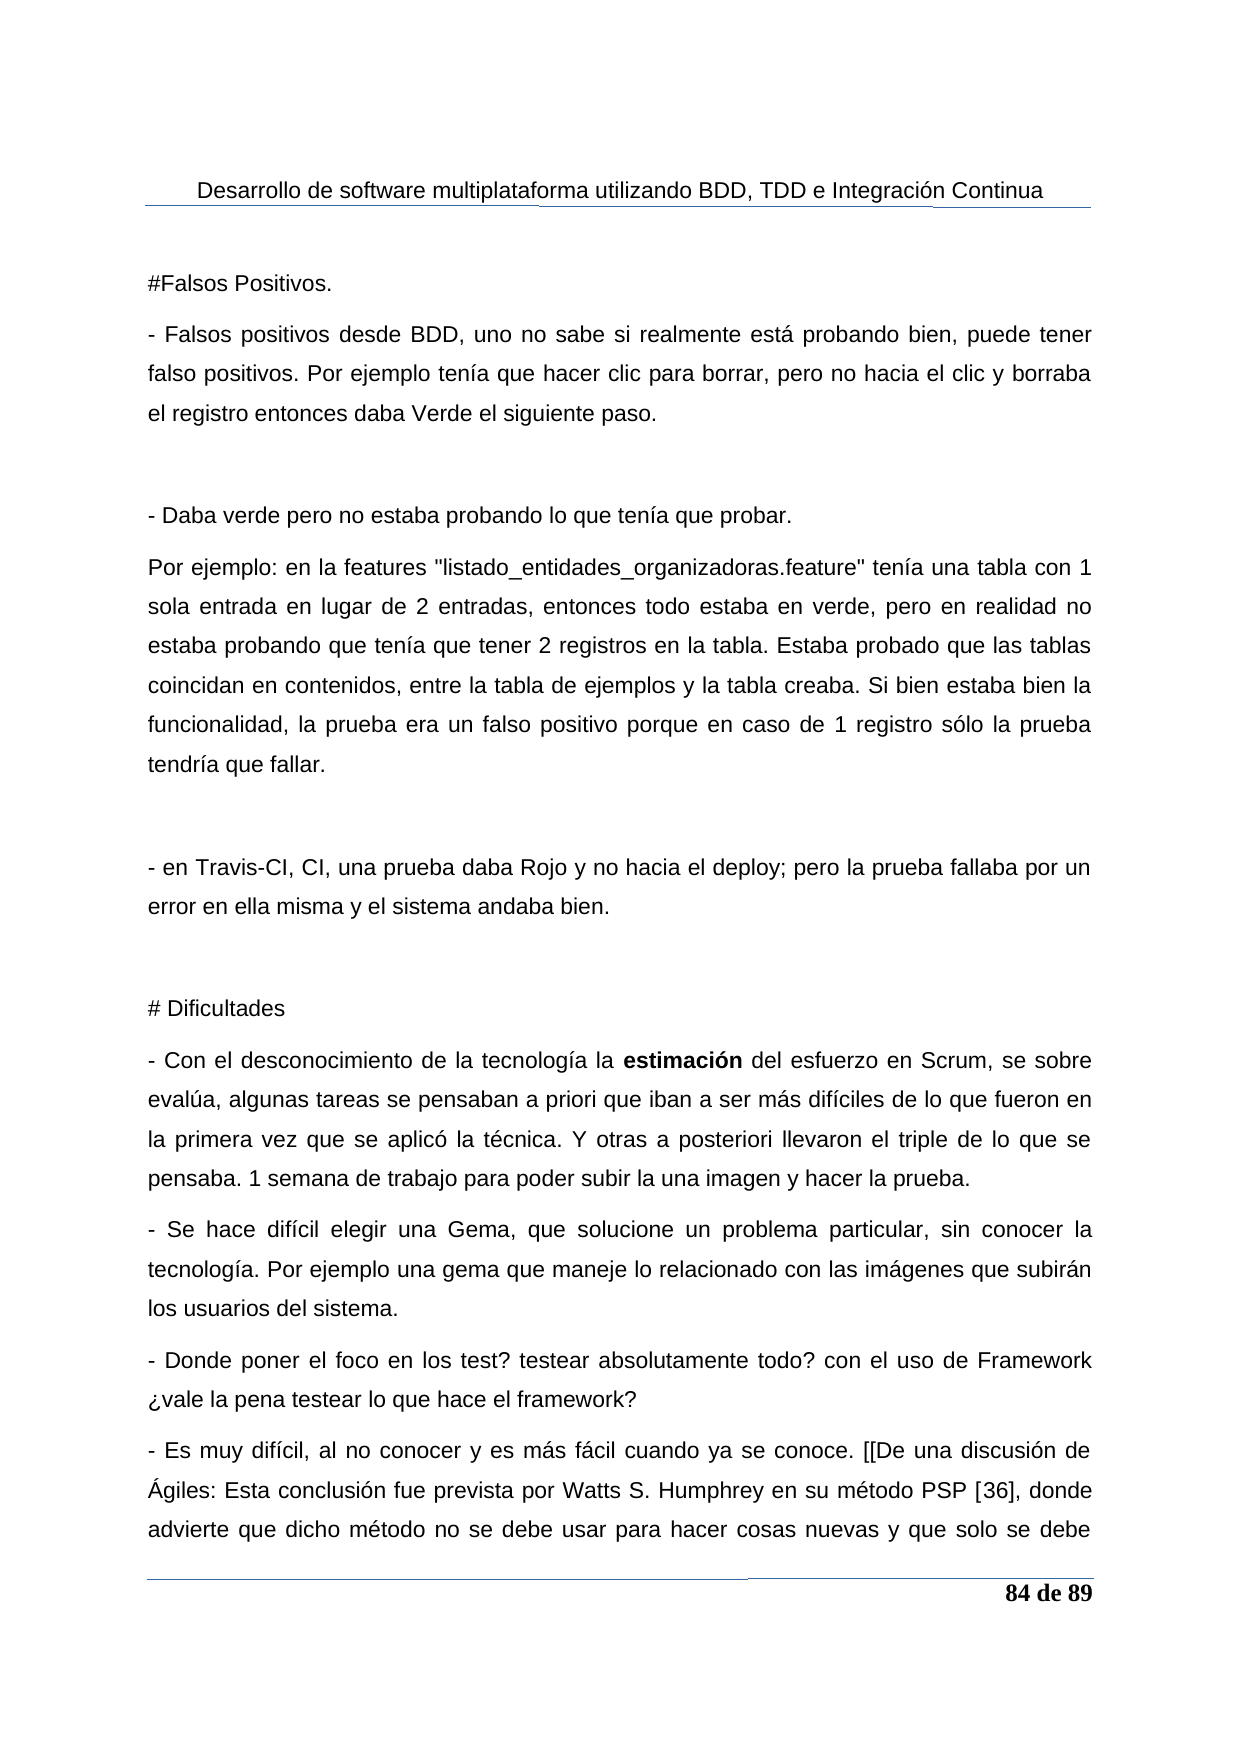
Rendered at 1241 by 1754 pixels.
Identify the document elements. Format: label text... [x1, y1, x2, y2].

text - en Travis-CI, CI, una prueba daba Rojo y no hacia el deploy; pero la prueba fallaba por un error en ella misma y el sistema andaba bien. [148, 853, 1093, 919]
text # Dificultades [148, 995, 1093, 1022]
text #Falsos Positivos. [148, 269, 1093, 296]
text - Donde poner el foco en los test? testear absolutamente todo? con el uso de Framework ¿vale la pena testear lo que hace el framework? [148, 1347, 1093, 1412]
text - Con el desconocimiento de la tecnología la estimación del esfuerzo en Scrum, se sobre evalúa, algunas tareas se pensaban a priori que iban a ser más difíciles de lo que fueron en la primera vez que se aplicó la técnica. Y otras a posteriori llevaron el triple de lo que se pensaba. 1 semana de trabajo para poder subir la una imagen y hacer la prueba. [148, 1047, 1093, 1191]
text Por ejemplo: en la features "listado_entidades_organizadoras.feature" tenía una tabla con 1 sola entrada en lugar de 2 entradas, entonces todo estaba en verde, pero en realidad no estaba probando que tenía que tener 2 registros en la tabla. Estaba probado que las tablas coincidan en contenidos, entre la tabla de ejemplos y la tabla creaba. Si bien estaba bien la funcionalidad, la prueba era un falso positivo porque en caso de 1 registro sólo la prueba tendría que fallar. [148, 553, 1093, 777]
text - Es muy difícil, al no conocer y es más fácil cuando ya se conoce. [[De una discusión de Ágiles: Esta conclusión fue prevista por Watts S. Humphrey en su método PSP [36], donde advierte que dicho método no se debe usar para hacer cosas nuevas y que solo se debe [148, 1437, 1093, 1543]
text - Daba verde pero no estaba probando lo que tenía que probar. [148, 502, 1093, 529]
text - Se hace difícil elegir una Gema, que solucione un problema particular, sin conocer la tecnología. Por ejemplo una gema que maneje lo relacionado con las imágenes que subirán los usuarios del sistema. [148, 1216, 1093, 1322]
text - Falsos positivos desde BDD, uno no sabe si realmente está probando bien, puede tener falso positivos. Por ejemplo tenía que hacer clic para borrar, pero no hacia el clic y borraba el registro entonces daba Verde el siguiente paso. [148, 321, 1093, 426]
